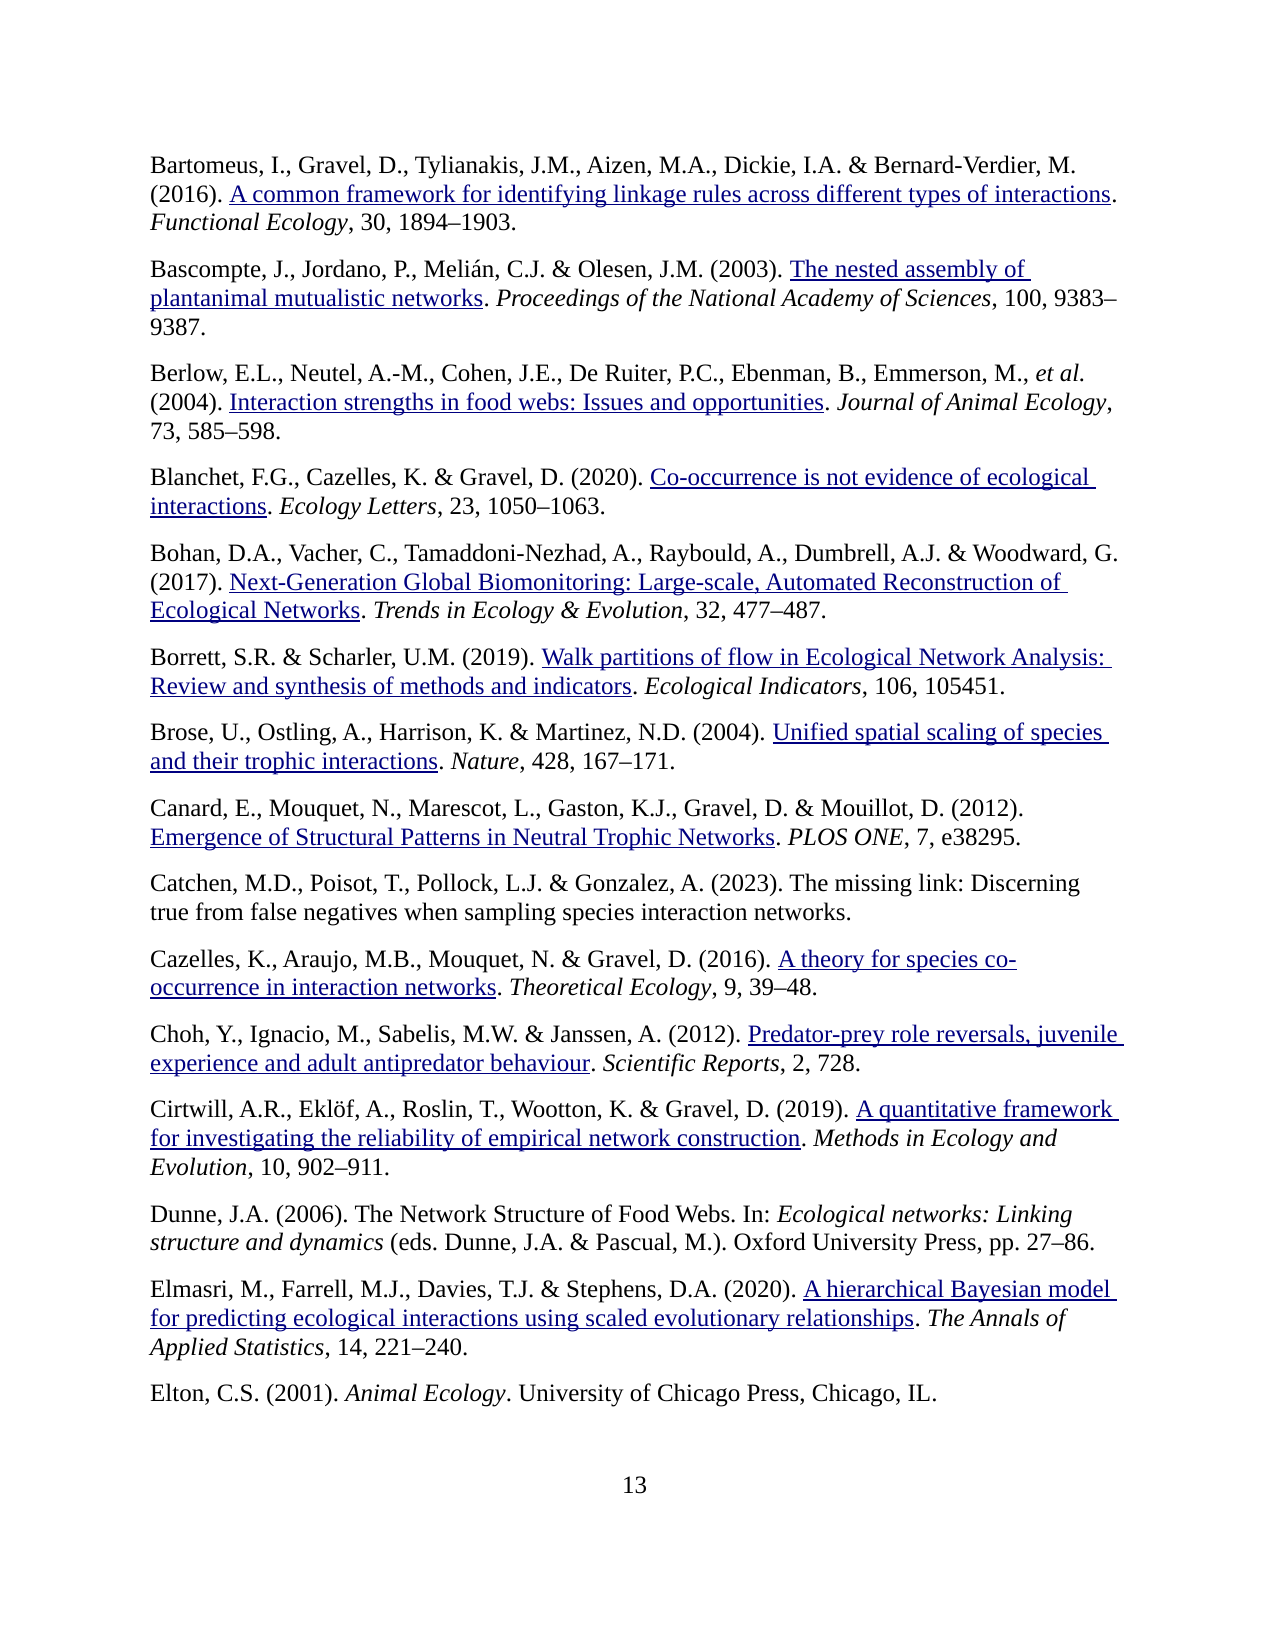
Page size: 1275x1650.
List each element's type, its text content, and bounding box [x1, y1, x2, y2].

text Blanchet, F.G., Cazelles, K. & Gravel, D. (2020). Co-occurrence is not evidence of ecological interactions. Ecology Letters, 23, 1050–1063. [150, 462, 1125, 520]
text Catchen, M.D., Poisot, T., Pollock, L.J. & Gonzalez, A. (2023). The missing link: Discerning true from false negatives when sampling species interaction networks. [150, 868, 1125, 926]
text Borrett, S.R. & Scharler, U.M. (2019). Walk partitions of flow in Ecological Network Analysis: Review and synthesis of methods and indicators. Ecological Indicators, 106, 105451. [150, 642, 1125, 699]
text Cazelles, K., Araujo, M.B., Mouquet, N. & Gravel, D. (2016). A theory for species co-occurrence in interaction networks. Theoretical Ecology, 9, 39–48. [150, 944, 1125, 1001]
text Bartomeus, I., Gravel, D., Tylianakis, J.M., Aizen, M.A., Dickie, I.A. & Bernard-Verdier, M. (2016). A common framework for identifying linkage rules across different types of interactions. Functional Ecology, 30, 1894–1903. [150, 150, 1125, 236]
text Brose, U., Ostling, A., Harrison, K. & Martinez, N.D. (2004). Unified spatial scaling of species and their trophic interactions. Nature, 428, 167–171. [150, 717, 1125, 775]
text Choh, Y., Ignacio, M., Sabelis, M.W. & Janssen, A. (2012). Predator-prey role reversals, juvenile experience and adult antipredator behaviour. Scientific Reports, 2, 728. [150, 1019, 1125, 1077]
text Cirtwill, A.R., Eklöf, A., Roslin, T., Wootton, K. & Gravel, D. (2019). A quantitative framework for investigating the reliability of empirical network construction. Methods in Ecology and Evolution, 10, 902–911. [150, 1094, 1125, 1181]
text Canard, E., Mouquet, N., Marescot, L., Gaston, K.J., Gravel, D. & Mouillot, D. (2012). Emergence of Structural Patterns in Neutral Trophic Networks. PLOS ONE, 7, e38295. [150, 793, 1125, 850]
text Dunne, J.A. (2006). The Network Structure of Food Webs. In: Ecological networks: Linking structure and dynamics (eds. Dunne, J.A. & Pascual, M.). Oxford University Press, pp. 27–86. [150, 1199, 1125, 1256]
text Elmasri, M., Farrell, M.J., Davies, T.J. & Stephens, D.A. (2020). A hierarchical Bayesian model for predicting ecological interactions using scaled evolutionary relationships. The Annals of Applied Statistics, 14, 221–240. [150, 1274, 1125, 1360]
text Bascompte, J., Jordano, P., Melián, C.J. & Olesen, J.M. (2003). The nested assembly of plantanimal mutualistic networks. Proceedings of the National Academy of Sciences, 100, 9383–9387. [150, 254, 1125, 340]
text Berlow, E.L., Neutel, A.-M., Cohen, J.E., De Ruiter, P.C., Ebenman, B., Emmerson, M., et al. (2004). Interaction strengths in food webs: Issues and opportunities. Journal of Animal Ecology, 73, 585–598. [150, 358, 1125, 444]
text Bohan, D.A., Vacher, C., Tamaddoni-Nezhad, A., Raybould, A., Dumbrell, A.J. & Woodward, G. (2017). Next-Generation Global Biomonitoring: Large-scale, Automated Reconstruction of Ecological Networks. Trends in Ecology & Evolution, 32, 477–487. [150, 538, 1125, 624]
text Elton, C.S. (2001). Animal Ecology. University of Chicago Press, Chicago, IL. [150, 1378, 1125, 1407]
